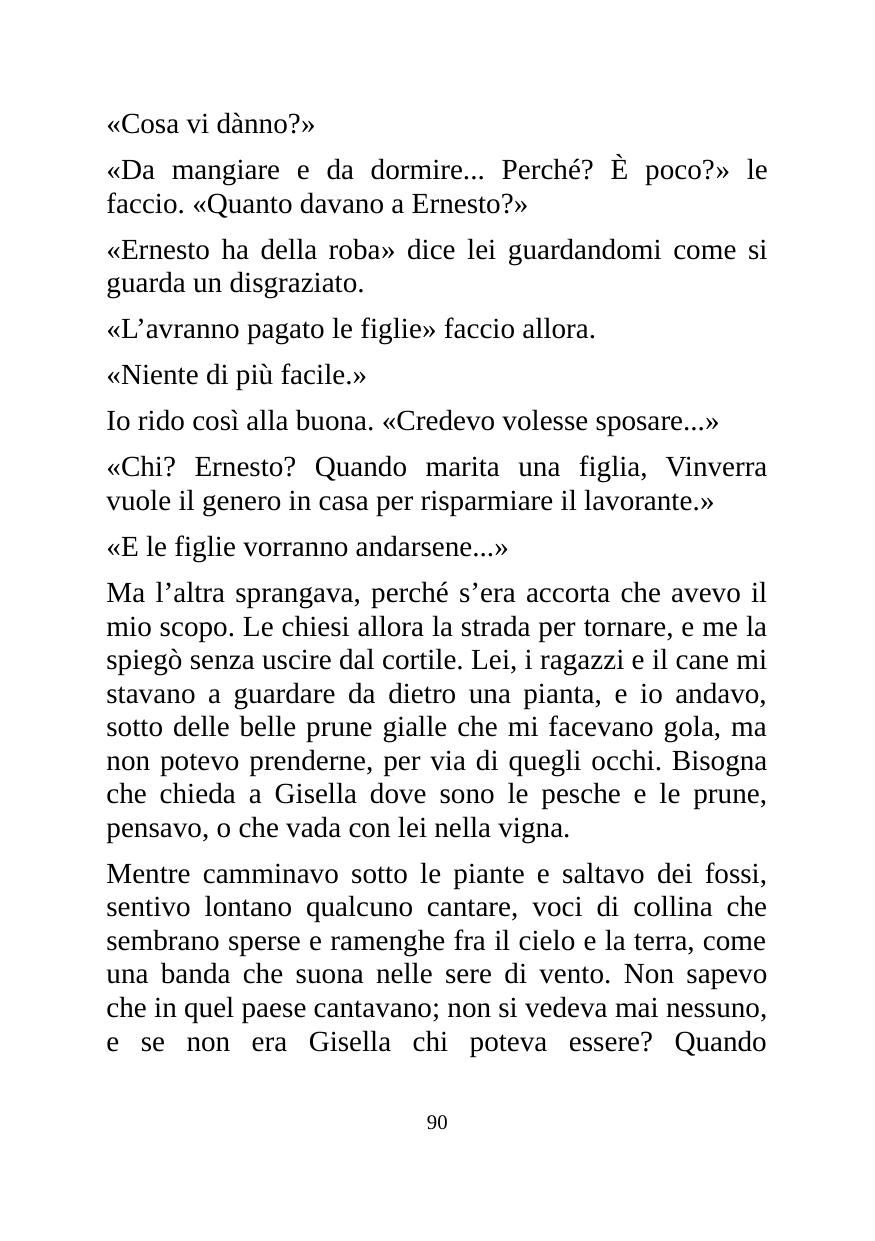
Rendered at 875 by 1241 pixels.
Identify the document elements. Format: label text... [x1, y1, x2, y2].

text «Cosa vi dànno?» [106, 106, 768, 140]
text Ma l’altra sprangava, perché s’era accorta che avevo il mio scopo. Le chiesi allora la strada per tornare, e me la spiegò senza uscire dal cortile. Lei, i ragazzi e il cane mi stavano a guardare da dietro una pianta, e io andavo, sotto delle belle prune gialle che mi facevano gola, ma non potevo prenderne, per via di quegli occhi. Bisogna che chieda a Gisella dove sono le pesche e le prune, pensavo, o che vada con lei nella vigna. [106, 575, 768, 843]
text «E le figlie vorranno andarsene...» [106, 529, 768, 563]
text «L’avranno pagato le figlie» faccio allora. [106, 311, 768, 345]
text Mentre camminavo sotto le piante e saltavo dei fossi, sentivo lontano qualcuno cantare, voci di collina che sembrano sperse e ramenghe fra il cielo e la terra, come una banda che suona nelle sere di vento. Non sapevo che in quel paese cantavano; non si vedeva mai nessuno, e se non era Gisella chi poteva essere? Quando [106, 856, 768, 1057]
text «Niente di più facile.» [106, 357, 768, 391]
text «Ernesto ha della roba» dice lei guardandomi come si guarda un disgraziato. [106, 232, 768, 299]
text «Da mangiare e da dormire... Perché? È poco?» le faccio. «Quanto davano a Ernesto?» [106, 152, 768, 219]
text «Chi? Ernesto? Quando marita una figlia, Vinverra vuole il genero in casa per risparmiare il lavorante.» [106, 449, 768, 517]
text Io rido così alla buona. «Credevo volesse sposare...» [106, 403, 768, 437]
